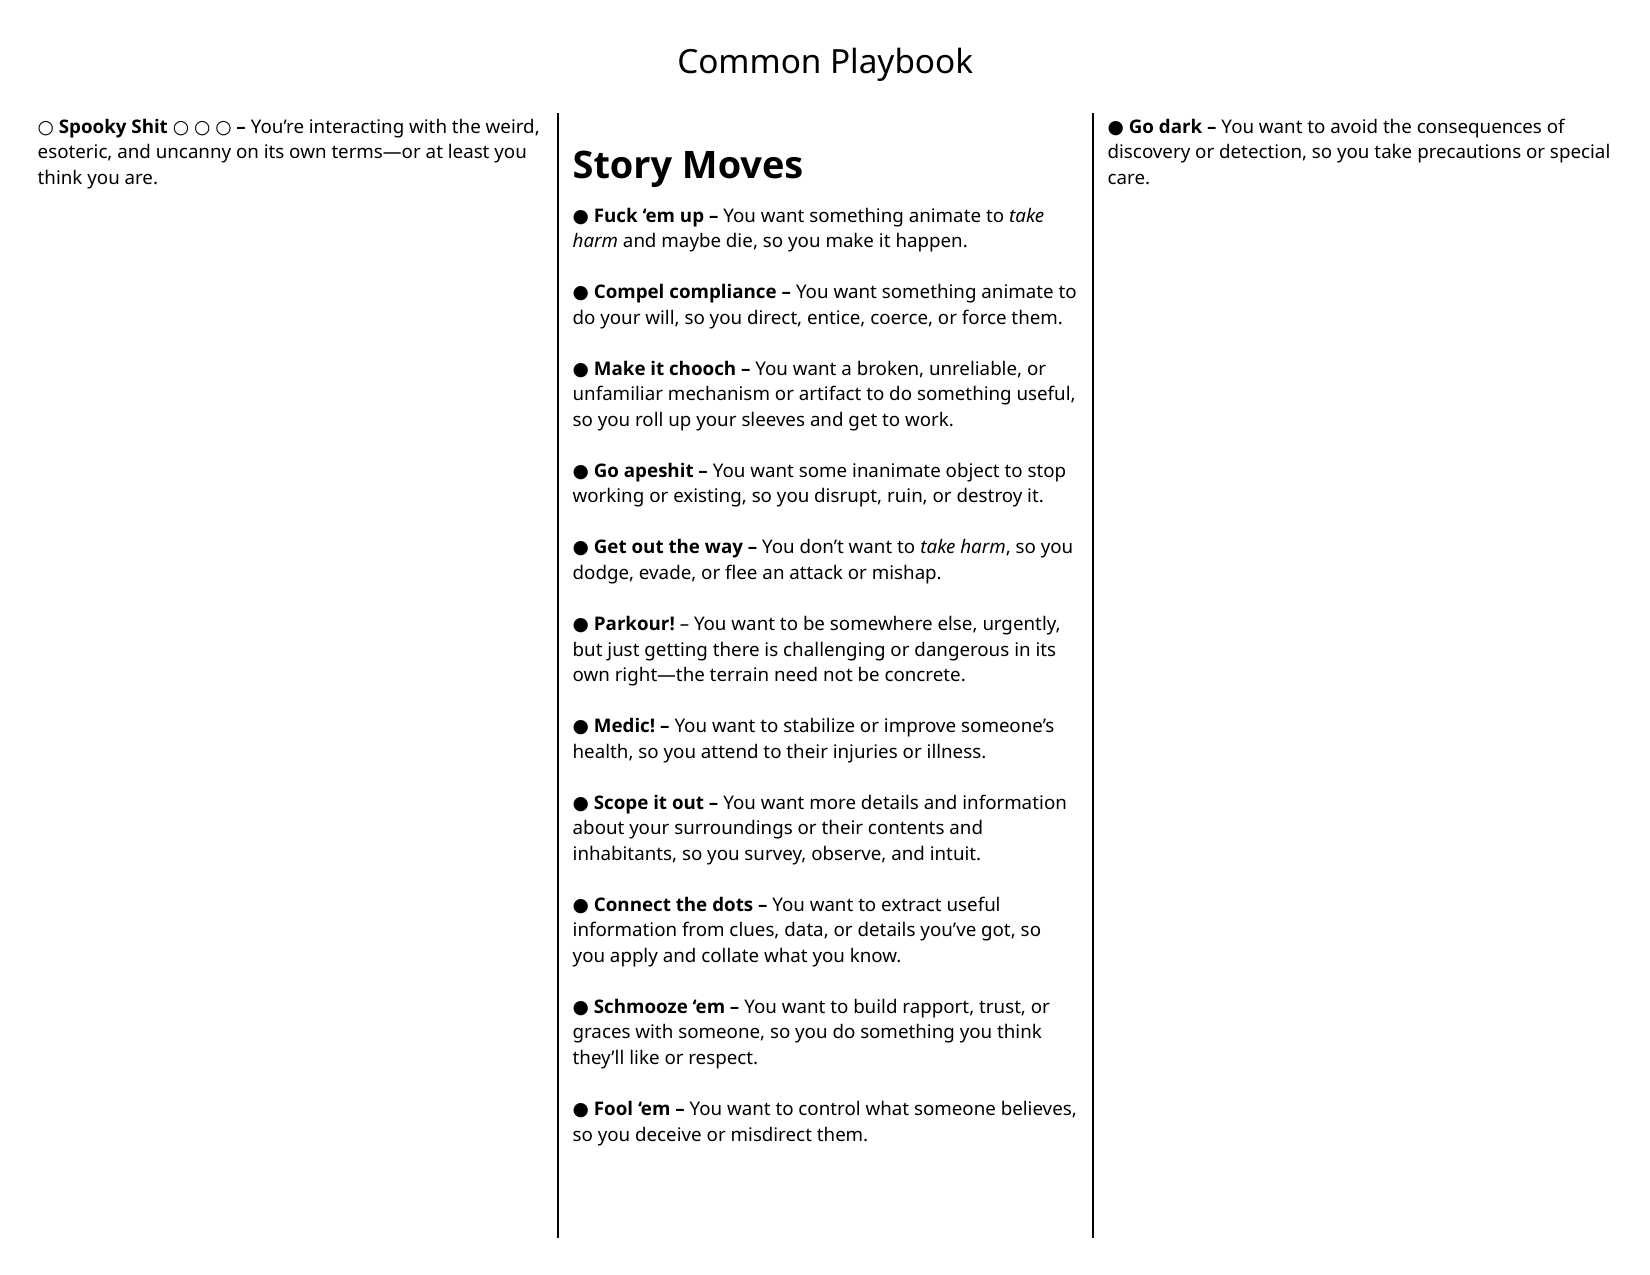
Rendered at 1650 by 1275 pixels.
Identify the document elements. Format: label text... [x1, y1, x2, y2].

text ● Get out the way – You don’t want to take harm, so you dodge, evade, or flee an attack or mishap. [572, 534, 1077, 585]
text ● Go dark – You want to avoid the consequences of discovery or detection, so you take precautions or special care. [1107, 113, 1612, 189]
text ● Schmooze ‘em – You want to build rapport, trust, or graces with someone, so you do something you think they’ll like or respect. [572, 993, 1077, 1070]
text ● Connect the dots – You want to extract useful information from clues, data, or details you’ve got, so you apply and collate what you know. [572, 891, 1077, 968]
text ● Medic! – You want to stabilize or improve someone’s health, so you attend to their injuries or illness. [572, 712, 1077, 763]
text ○ Spooky Shit ○ ○ ○ – You’re interacting with the weird, esoteric, and uncanny on its own terms—or at least you think you are. [37, 113, 542, 189]
text ● Make it chooch – You want a broken, unreliable, or unfamiliar mechanism or artifact to do something useful, so you roll up your sleeves and get to work. [572, 355, 1077, 432]
text ● Scope it out – You want more details and information about your surroundings or their contents and inhabitants, so you survey, observe, and intuit. [572, 789, 1077, 866]
text ● Fuck ‘em up – You want something animate to take harm and maybe die, so you make it happen. [572, 202, 1077, 253]
text ● Parkour! – You want to be somewhere else, urgently, but just getting there is challenging or dangerous in its own right—the terrain need not be concrete. [572, 610, 1077, 687]
text ● Go apeshit – You want some inanimate object to stop working or existing, so you disrupt, ruin, or destroy it. [572, 457, 1077, 508]
text ● Compel compliance – You want something animate to do your will, so you direct, entice, coerce, or force them. [572, 279, 1077, 330]
subtitle Story Moves [572, 138, 1077, 189]
text ● Fool ‘em – You want to control what someone believes, so you deceive or misdirect them. [572, 1095, 1077, 1146]
